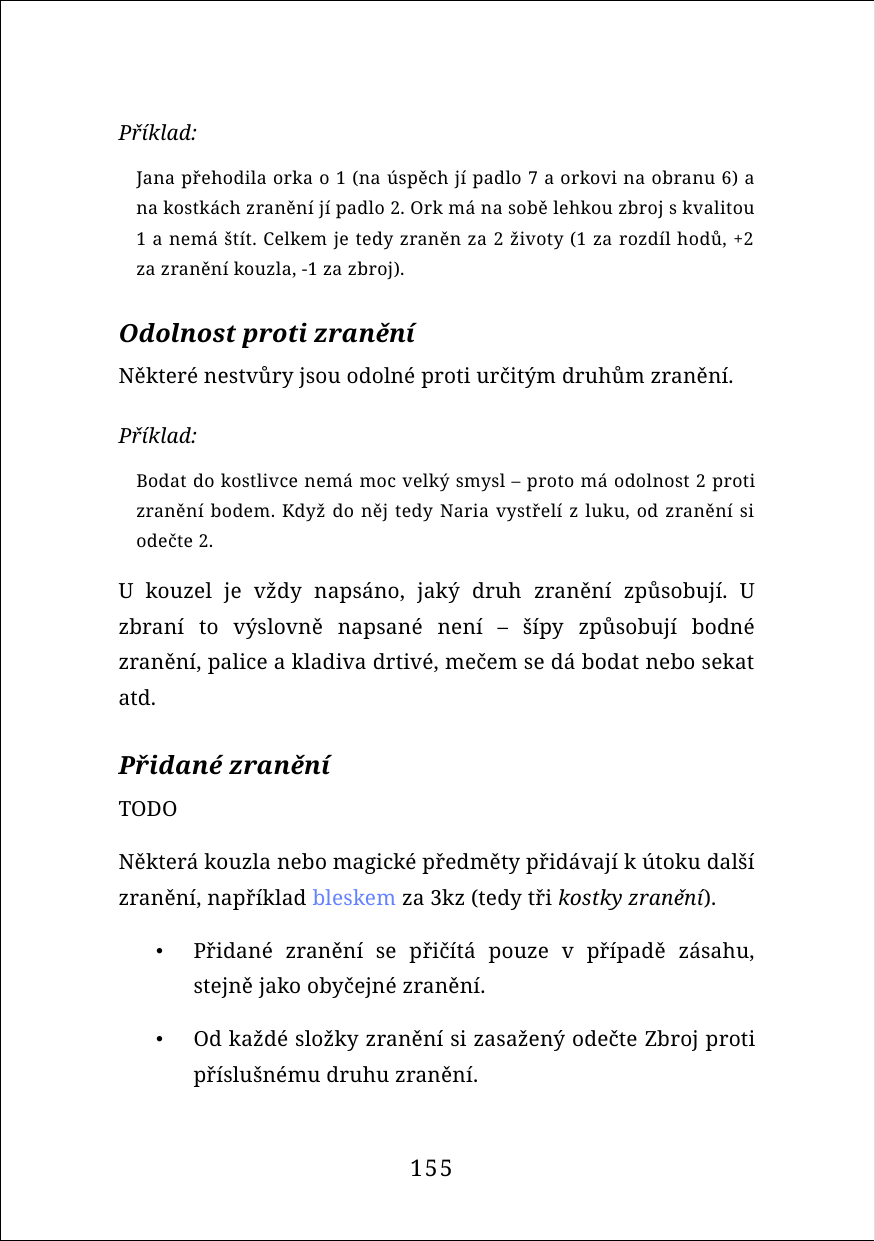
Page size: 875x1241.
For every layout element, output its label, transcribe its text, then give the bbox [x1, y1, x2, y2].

text Příklad: [118, 421, 756, 449]
list Od každé složky zranění si zasažený odečte Zbroj proti příslušnému druhu zranění. [156, 1024, 756, 1088]
text Bodat do kostlivce nemá moc velký smysl – proto má odolnost 2 proti zranění bodem. Když do něj tedy Naria vystřelí z luku, od zranění si odečte 2. [136, 468, 756, 553]
text TODO [118, 794, 756, 822]
subtitle Odolnost proti zranění [118, 316, 756, 350]
subtitle Přidané zranění [118, 748, 756, 782]
text Některé nestvůry jsou odolné proti určitým druhům zranění. [118, 362, 756, 390]
list Přidané zranění se přičítá pouze v případě zásahu, stejně jako obyčejné zranění. [156, 936, 756, 1000]
text Příklad: [118, 118, 756, 147]
text Jana přehodila orka o 1 (na úspěch jí padlo 7 a orkovi na obranu 6) a na kostkách zranění jí padlo 2. Ork má na sobě lehkou zbroj s kvalitou 1 a nemá štít. Celkem je tedy zraněn za 2 životy (1 za rozdíl hodů, +2 za zranění kouzla, -1 za zbroj). [136, 166, 756, 280]
text U kouzel je vždy napsáno, jaký druh zranění způsobují. U zbraní to výslovně napsané není – šípy způsobují bodné zranění, palice a kladiva drtivé, mečem se dá bodat nebo sekat atd. [118, 576, 756, 711]
text Některá kouzla nebo magické předměty přidávají k útoku další zranění, například bleskem za 3kz (tedy tři kostky zranění). [118, 847, 756, 911]
